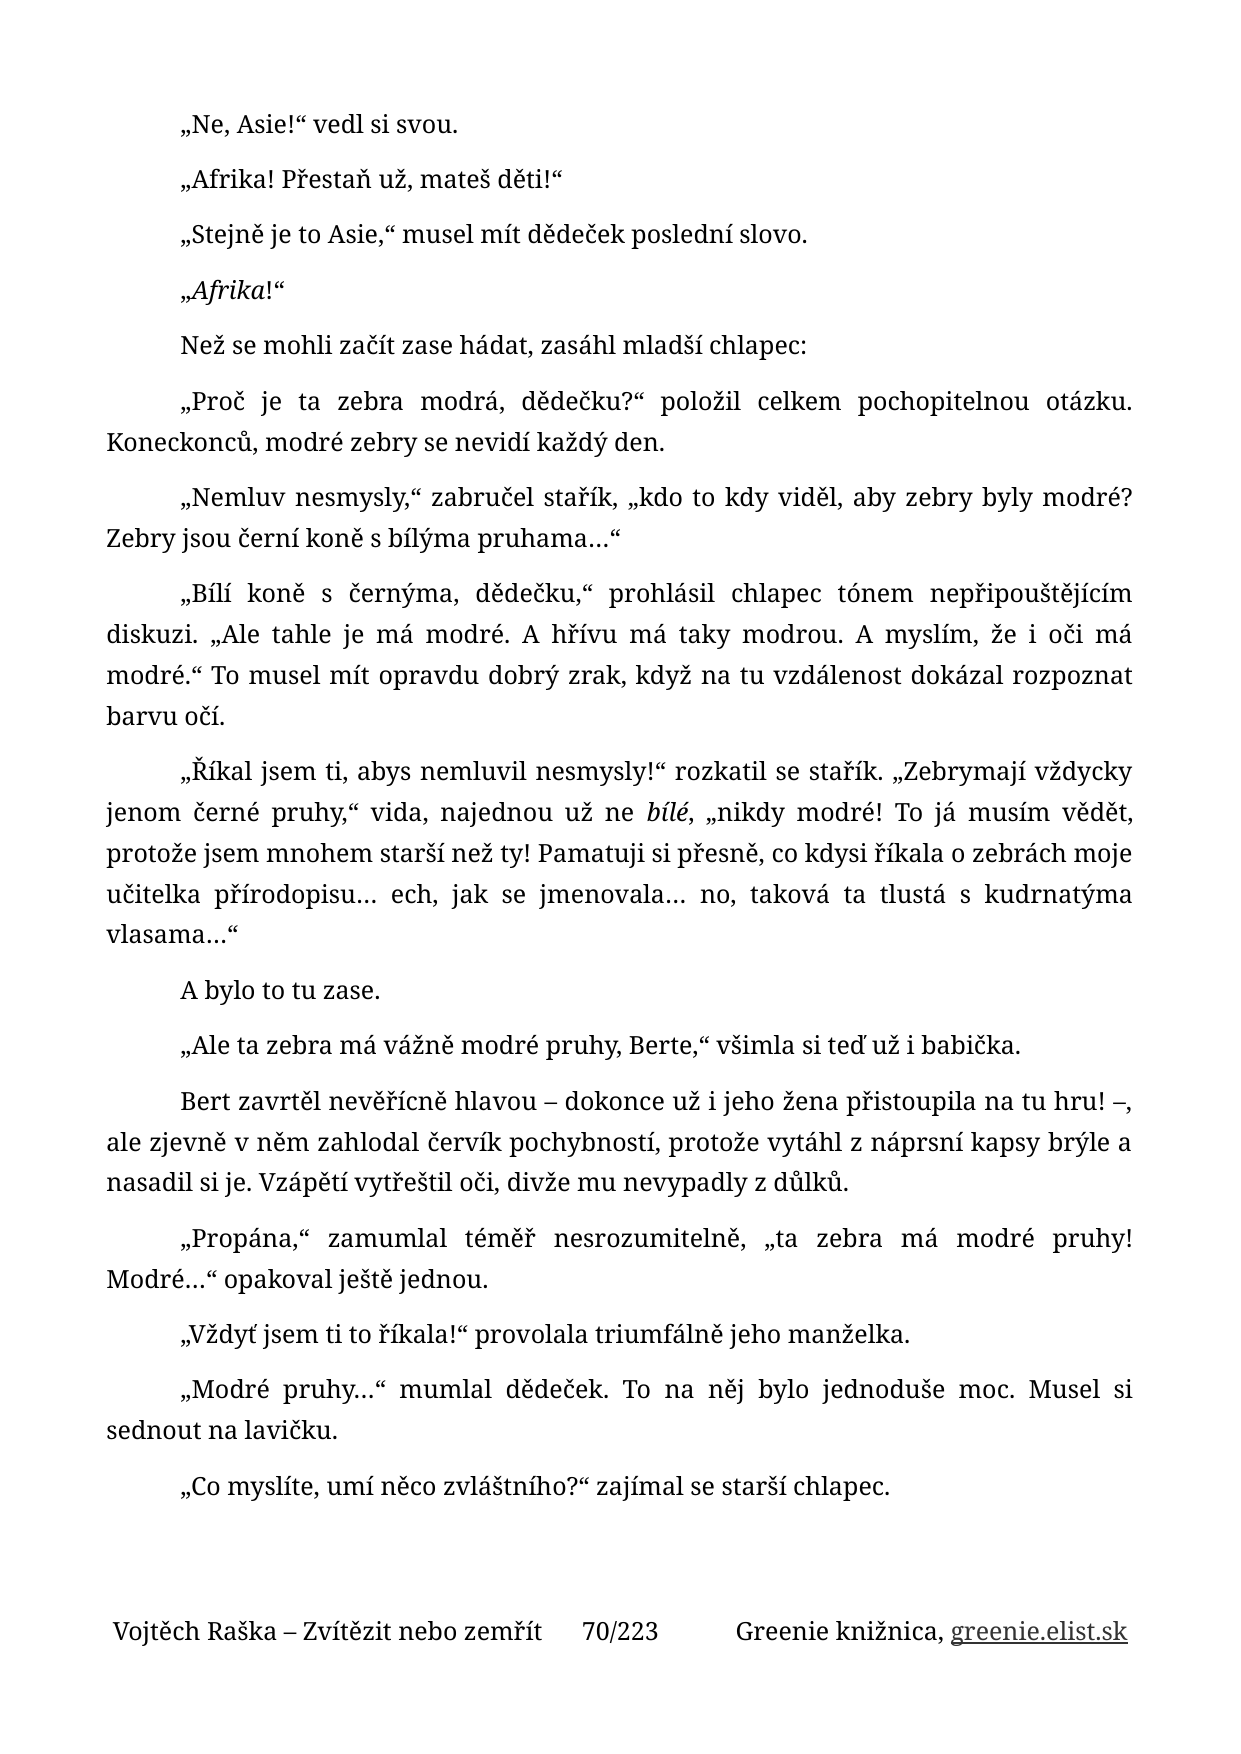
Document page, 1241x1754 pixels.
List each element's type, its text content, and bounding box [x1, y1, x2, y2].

text „Bílí koně s černýma, dědečku,“ prohlásil chlapec tónem nepřipouštějícím diskuzi. „Ale tahle je má modré. A hřívu má taky modrou. A myslím, že i oči má modré.“ To musel mít opravdu dobrý zrak, když na tu vzdálenost dokázal rozpoznat barvu očí. [106, 576, 1134, 732]
text „Říkal jsem ti, abys nemluvil nesmysly!“ rozkatil se stařík. „Zebrymají vždycky jenom černé pruhy,“ vida, najednou už ne bílé, „nikdy modré! To já musím vědět, protože jsem mnohem starší než ty! Pamatuji si přesně, co kdysi říkala o zebrách moje učitelka přírodopisu… ech, jak se jmenovala… no, taková ta tlustá s kudrnatýma vlasama…“ [106, 754, 1134, 951]
text „Propána,“ zamumlal téměř nesrozumitelně, „ta zebra má modré pruhy! Modré…“ opakoval ještě jednou. [106, 1220, 1134, 1295]
text „Modré pruhy…“ mumlal dědeček. To na něj bylo jednoduše moc. Musel si sednout na lavičku. [106, 1372, 1134, 1447]
text „Ne, Asie!“ vedl si svou. [106, 106, 1134, 140]
text „Stejně je to Asie,“ musel mít dědeček poslední slovo. [106, 217, 1134, 251]
text „Proč je ta zebra modrá, dědečku?“ položil celkem pochopitelnou otázku. Koneckonců, modré zebry se nevidí každý den. [106, 383, 1134, 458]
text „Ale ta zebra má vážně modré pruhy, Berte,“ všimla si teď už i babička. [106, 1028, 1134, 1062]
text Bert zavrtěl nevěřícně hlavou – dokonce už i jeho žena přistoupila na tu hru! –, ale zjevně v něm zahlodal červík pochybností, protože vytáhl z náprsní kapsy brýle a nasadil si je. Vzápětí vytřeštil oči, divže mu nevypadly z důlků. [106, 1083, 1134, 1199]
text „Co myslíte, umí něco zvláštního?“ zajímal se starší chlapec. [106, 1468, 1134, 1502]
text A bylo to tu zase. [106, 972, 1134, 1007]
text „Afrika!“ [106, 272, 1134, 307]
text „Afrika! Přestaň už, mateš děti!“ [106, 162, 1134, 196]
text Než se mohli začít zase hádat, zasáhl mladší chlapec: [106, 328, 1134, 362]
text „Nemluv nesmysly,“ zabručel stařík, „kdo to kdy viděl, aby zebry byly modré? Zebry jsou černí koně s bílýma pruhama…“ [106, 479, 1134, 554]
text „Vždyť jsem ti to říkala!“ provolala triumfálně jeho manželka. [106, 1317, 1134, 1351]
